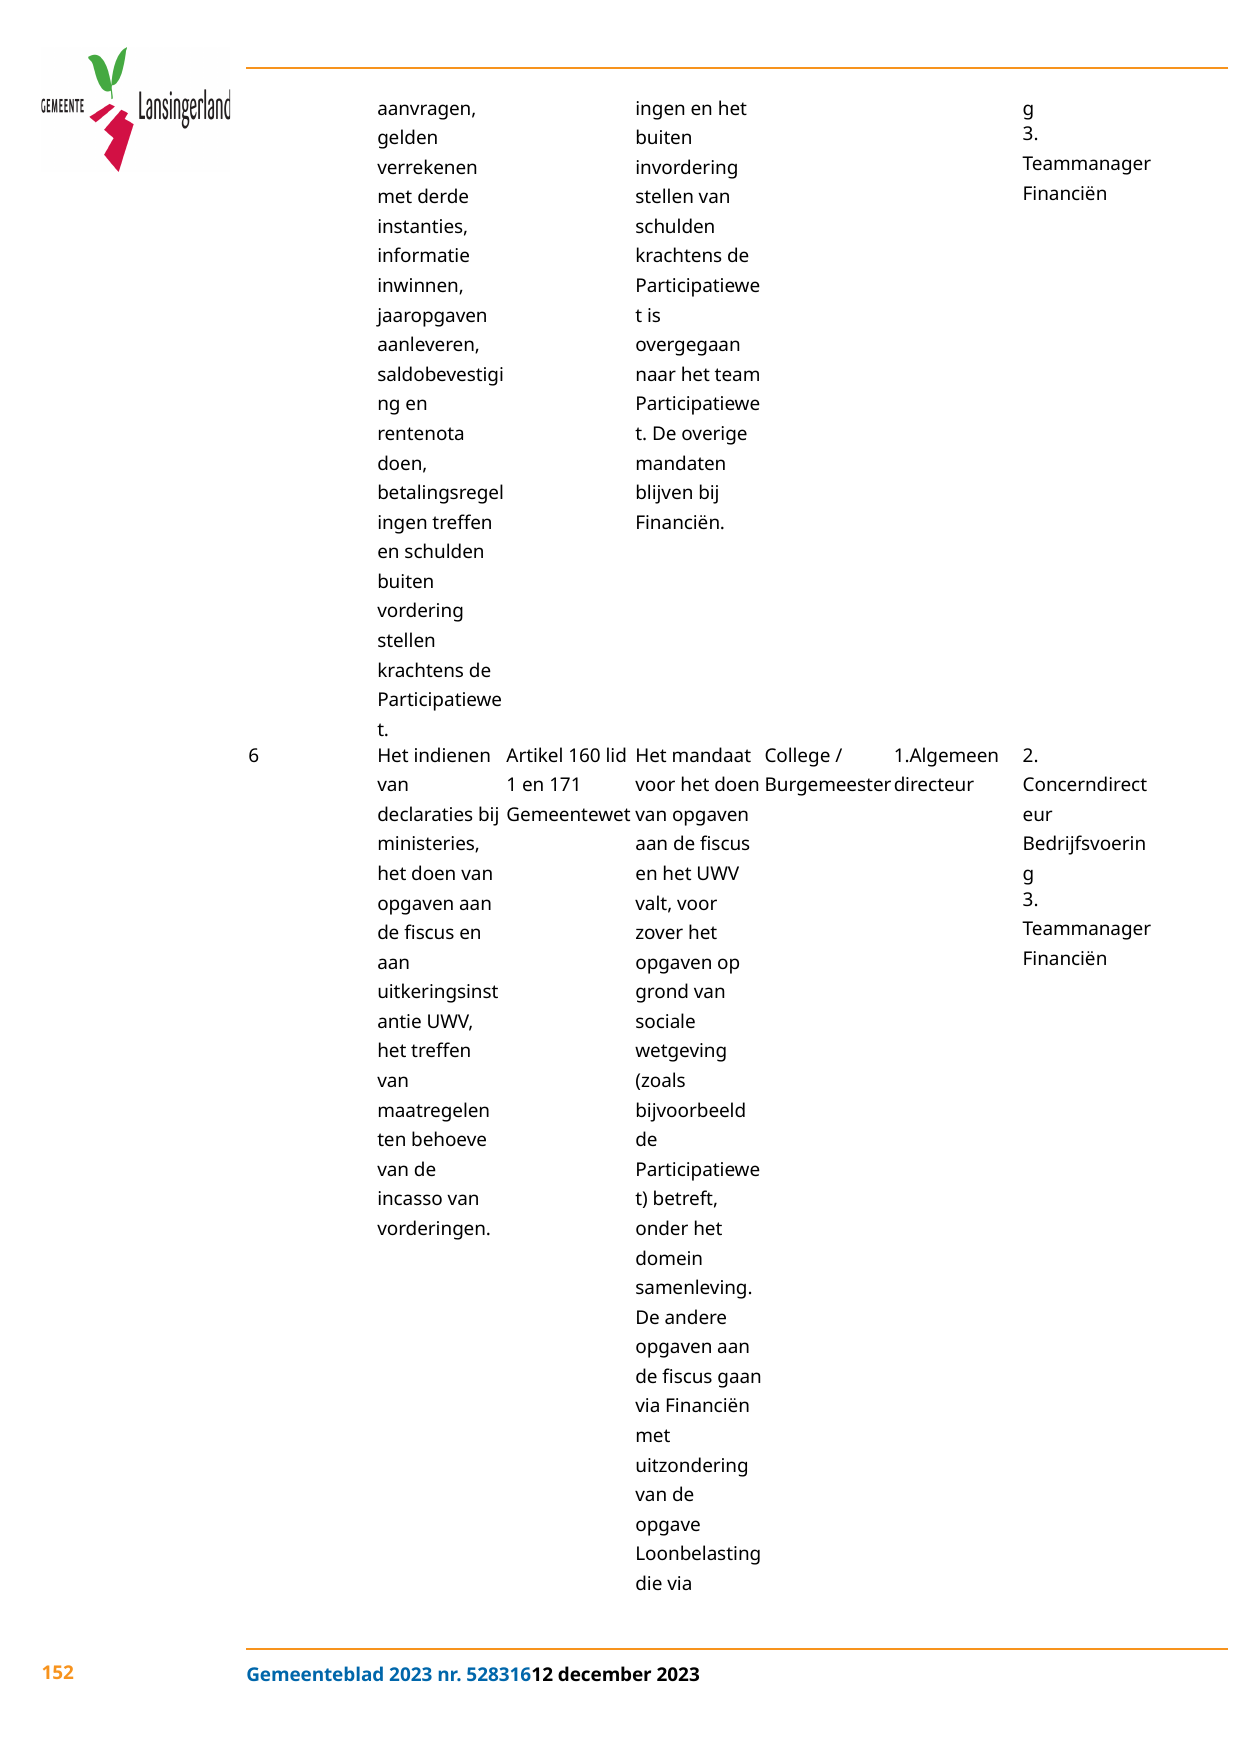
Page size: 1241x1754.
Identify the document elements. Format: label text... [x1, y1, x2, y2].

table_cell 2. Concerndirecteur Bedrijfsvoering [1023, 742, 1152, 886]
table_cell aanvragen, gelden verrekenen met derde instanties, informatie inwinnen, jaaropgaven aanleveren, saldobevestiging en rentenota doen, betalingsregelingen treffen en schulden buiten vordering stellen krachtens de Participatiewet. [377, 95, 506, 742]
table_cell 3. Teammanager Financiën [1023, 121, 1152, 742]
table_cell ingen en het buiten invordering stellen van schulden krachtens de Participatiewet is overgegaan naar het team Participatiewet. De overige mandaten blijven bij Financiën. [635, 95, 764, 742]
picture [41, 47, 231, 172]
table_cell 6 [248, 742, 377, 1596]
table_cell Het indienen van declaraties bij ministeries, het doen van opgaven aan de fiscus en aan uitkeringsinstantie UWV, het treffen van maatregelen ten behoeve van de incasso van vorderingen. [377, 742, 506, 1596]
table_cell g [1023, 95, 1152, 121]
table_cell 3. Teammanager Financiën [1023, 886, 1152, 1596]
table_cell [248, 95, 377, 742]
table_cell 1.Algemeen directeur [894, 742, 1022, 1596]
table_cell [764, 95, 893, 742]
table_cell [894, 95, 1022, 742]
table_cell [506, 95, 635, 742]
table_cell College / Burgemeester [764, 742, 893, 1596]
table_cell Het mandaat voor het doen van opgaven aan de fiscus en het UWV valt, voor zover het opgaven op grond van sociale wetgeving (zoals bijvoorbeeld de Participatiewet) betreft, onder het domein samenleving. De andere opgaven aan de fiscus gaan via Financiën met uitzondering van de opgave Loonbelasting die via [635, 742, 764, 1596]
table_cell Artikel 160 lid 1 en 171 Gemeentewet [506, 742, 635, 1596]
